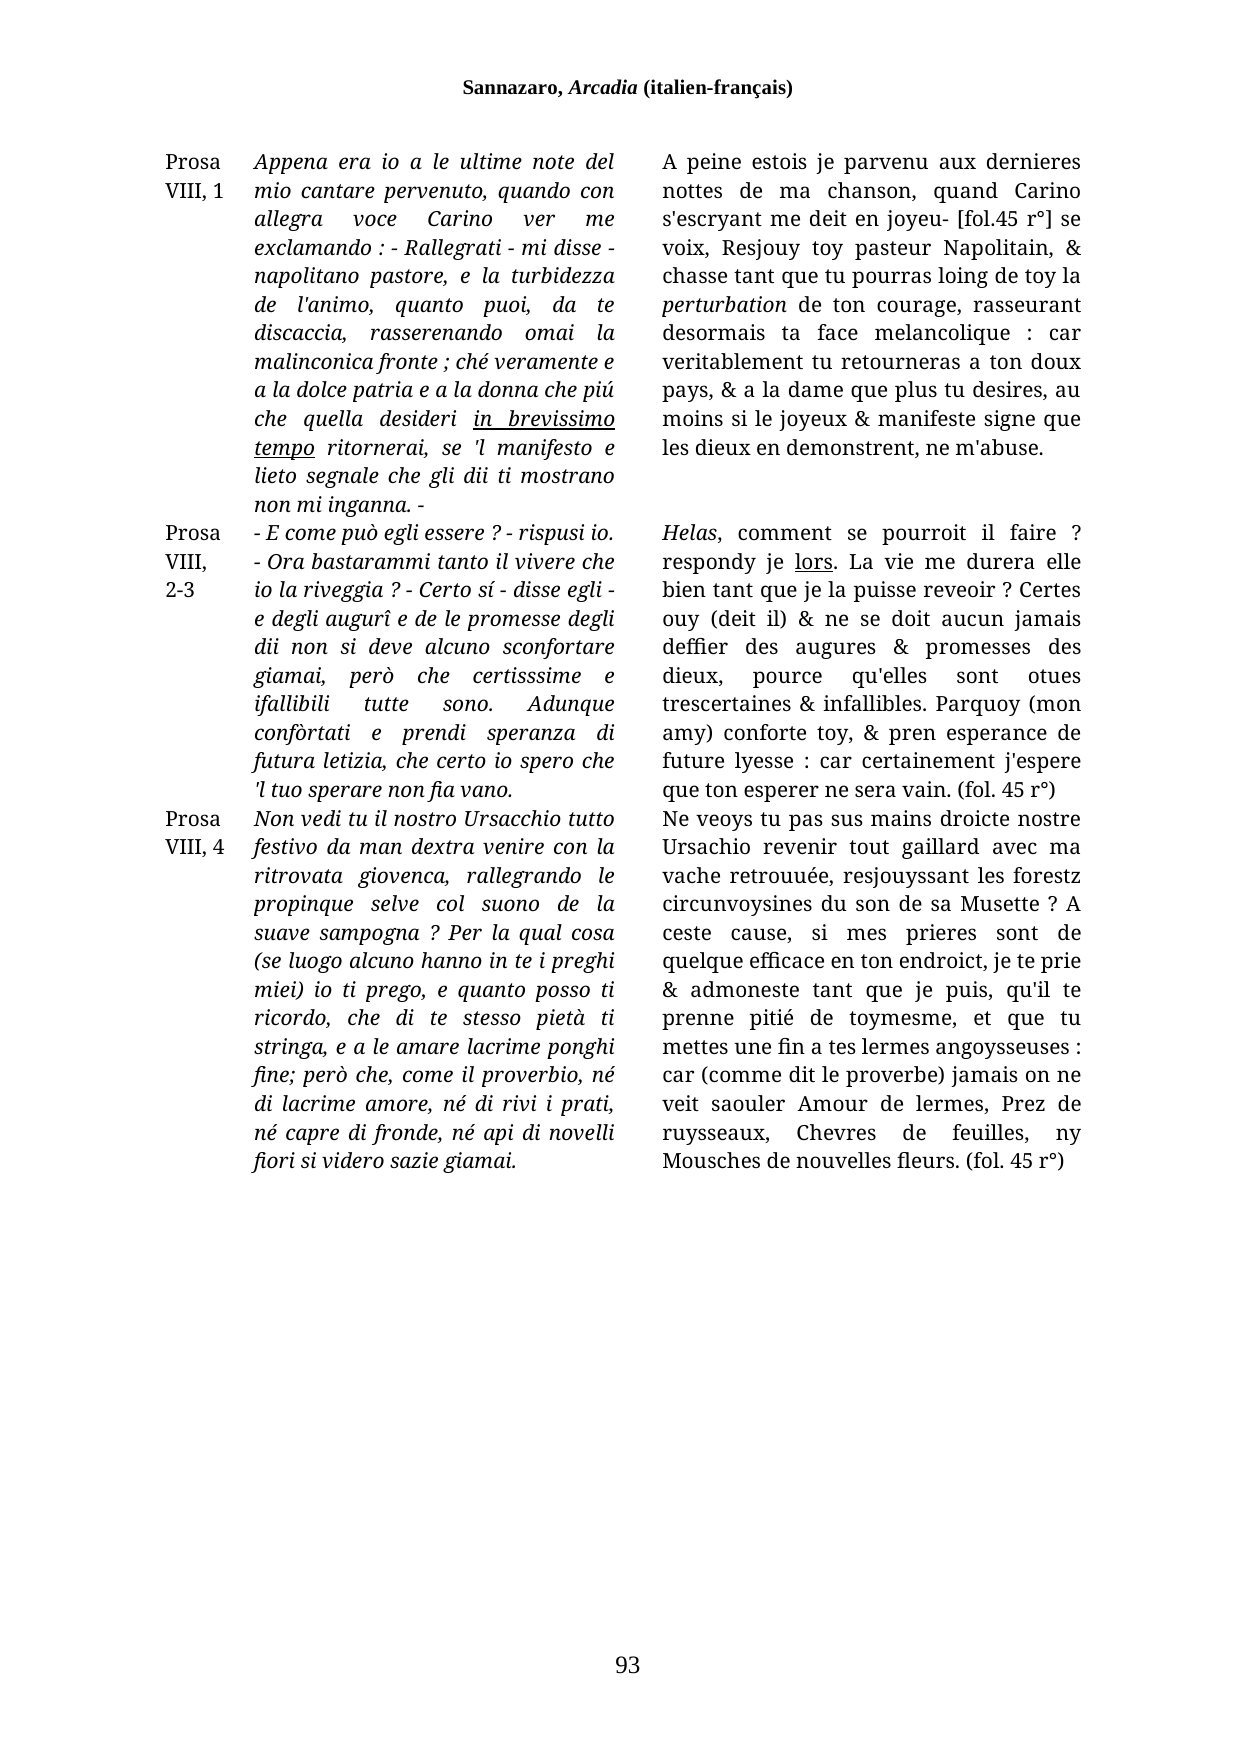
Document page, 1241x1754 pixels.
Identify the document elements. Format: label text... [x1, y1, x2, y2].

table_cell Prosa VIII, 1 [158, 147, 232, 518]
table_cell Ne veoys tu pas sus mains droicte nostre Ursachio revenir tout gaillard avec ma vache retrouuée, resjouyssant les forestz circunvoysines du son de sa Musette ? A ceste cause, si mes prieres sont de quelque efficace en ton endroict, je te prie & admoneste tant que je puis, qu'il te prenne pitié de toymesme, et que tu mettes une fin a tes lermes angoysseuses : car (comme dit le proverbe) jamais on ne veit saouler Amour de lermes, Prez de ruysseaux, Chevres de feuilles, ny Mousches de nouvelles fleurs. (fol. 45 r°) [640, 804, 1104, 1174]
table_cell Prosa VIII, 2-3 [158, 518, 232, 803]
table_cell A peine estois je parvenu aux dernieres nottes de ma chanson, quand Carino s'escryant me deit en joyeu- [fol.45 r°] se voix, Resjouy toy pasteur Napolitain, & chasse tant que tu pourras loing de toy la perturbation de ton courage, rasseurant desormais ta face melancolique : car veritablement tu retourneras a ton doux pays, & a la dame que plus tu desires, au moins si le joyeux & manifeste signe que les dieux en demonstrent, ne m'abuse. [640, 147, 1104, 518]
table_cell Non vedi tu il nostro Ursacchio tutto festivo da man dextra venire con la ritrovata giovenca, rallegrando le propinque selve col suono de la suave sampogna ? Per la qual cosa (se luogo alcuno hanno in te i preghi miei) io ti prego, e quanto posso ti ricordo, che di te stesso pietà ti stringa, e a le amare lacrime ponghi fine; però che, come il proverbio, né di lacrime amore, né di rivi i prati, né capre di fronde, né api di novelli fiori si videro sazie giamai. [232, 804, 640, 1174]
table_cell Prosa VIII, 4 [158, 804, 232, 1174]
table_cell Appena era io a le ultime note del mio cantare pervenuto, quando con allegra voce Carino ver me exclamando : - Rallegrati - mi disse - napolitano pastore, e la turbidezza de l'animo, quanto puoi, da te discaccia, rasserenando omai la malinconica fronte ; ché veramente e a la dolce patria e a la donna che piú che quella desideri in brevissimo tempo ritornerai, se 'l manifesto e lieto segnale che gli dii ti mostrano non mi inganna. - [232, 147, 640, 518]
table_cell Helas, comment se pourroit il faire ? respondy je lors. La vie me durera elle bien tant que je la puisse reveoir ? Certes ouy (deit il) & ne se doit aucun jamais deffier des augures & promesses des dieux, pource qu'elles sont otues trescertaines & infallibles. Parquoy (mon amy) conforte toy, & pren esperance de future lyesse : car certainement j'espere que ton esperer ne sera vain. (fol. 45 r°) [640, 518, 1104, 803]
table_cell - E come può egli essere ? - rispusi io. - Ora bastarammi tanto il vivere che io la riveggia ? - Certo sí - disse egli - e degli augurî e de le promesse degli dii non si deve alcuno sconfortare giamai, però che certisssime e ifallibili tutte sono. Adunque confòrtati e prendi speranza di futura letizia, che certo io spero che 'l tuo sperare non fia vano. [232, 518, 640, 803]
